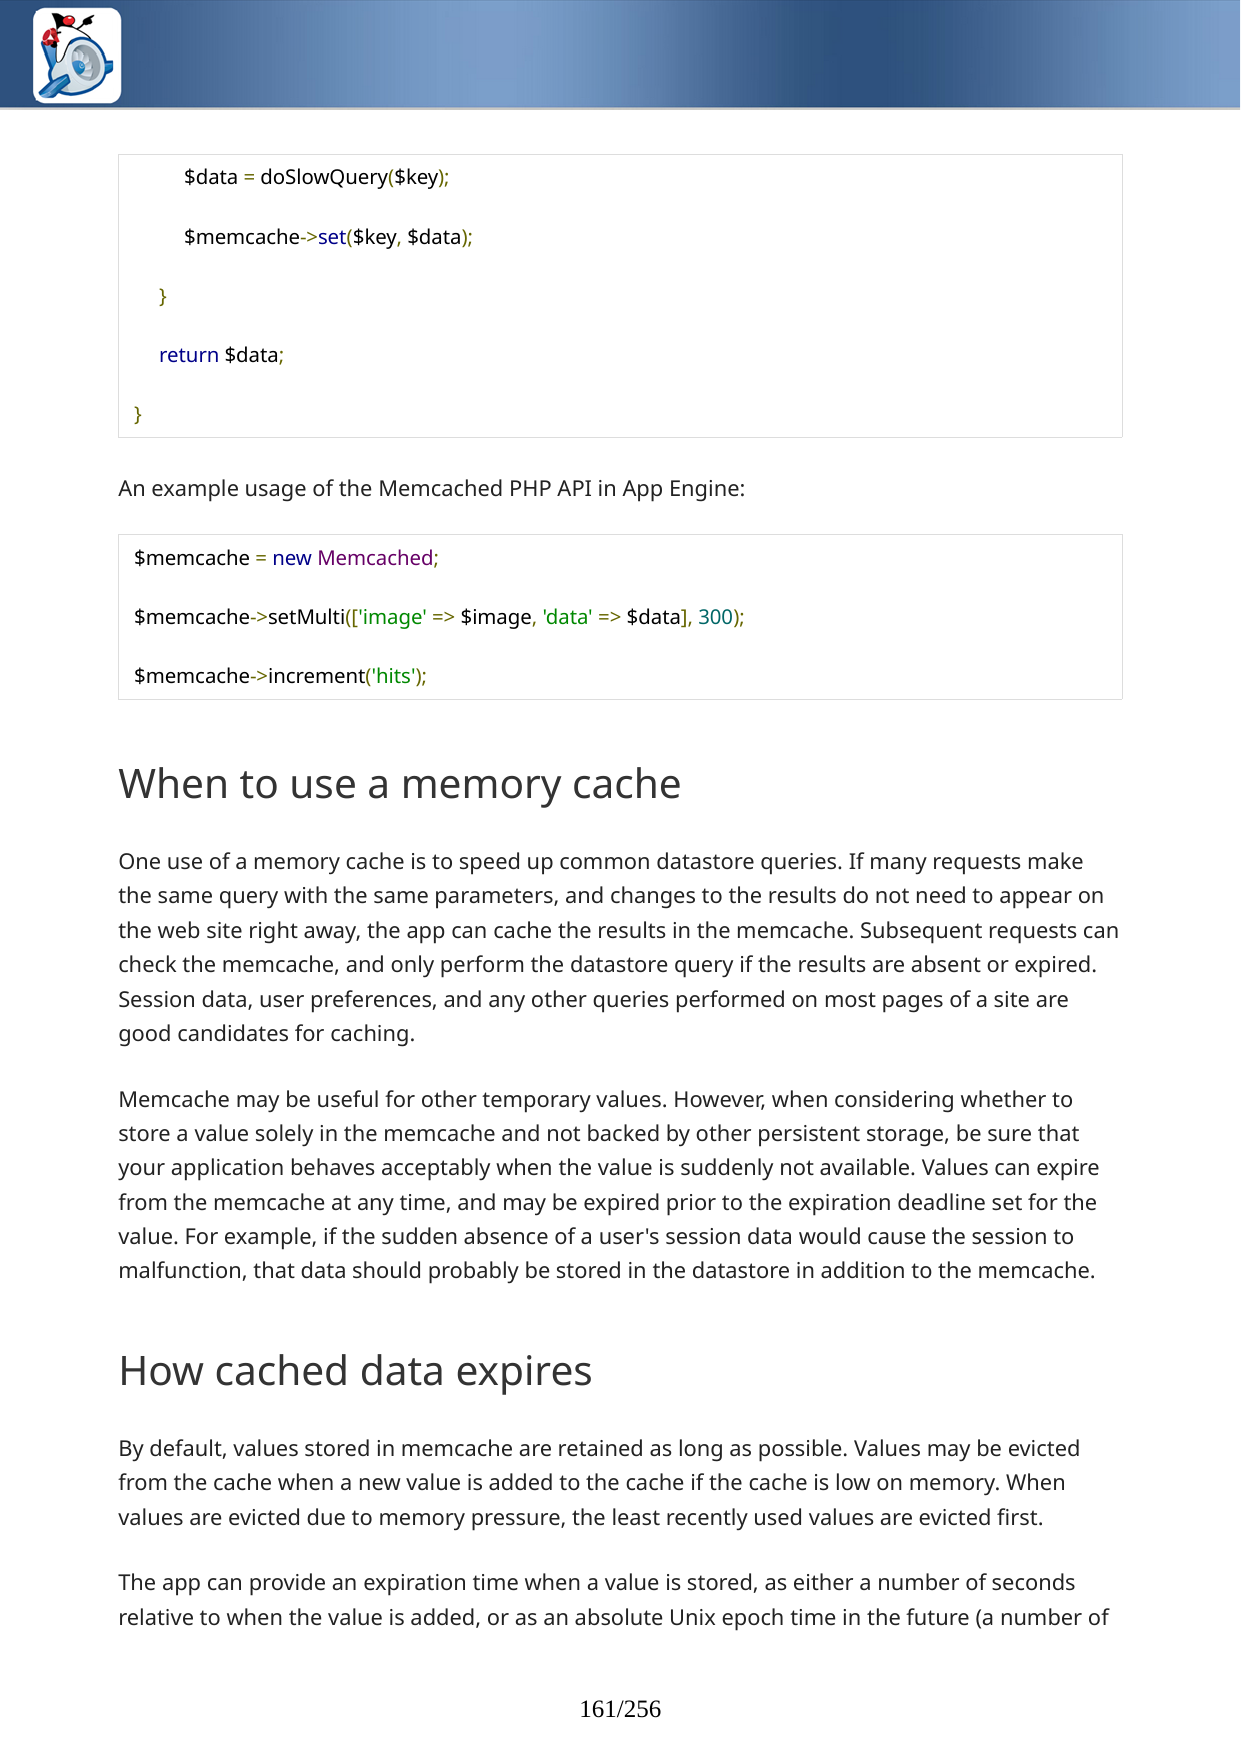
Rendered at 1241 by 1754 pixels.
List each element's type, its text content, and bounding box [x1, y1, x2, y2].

subtitle When to use a memory cache [118, 755, 1122, 810]
text One use of a memory cache is to speed up common datastore queries. If many requests make the same query with the same parameters, and changes to the results do not need to appear on the web site right away, the app can cache the results in the memcache. Subsequent requests can check the memcache, and only perform the datastore query if the results are absent or expired. Session data, user preferences, and any other queries performed on most pages of a site are good candidates for caching. [118, 842, 1122, 1048]
subtitle How cached data expires [118, 1342, 1122, 1397]
text $data = doSlowQuery($key); [119, 155, 1122, 191]
text By default, values stored in memcache are retained as long as possible. Values may be evicted from the cache when a new value is added to the cache if the cache is low on memory. When values are evicted due to memory pressure, the least recently used values are evicted first. [118, 1428, 1122, 1531]
text The app can provide an expiration time when a value is stored, as either a number of seconds relative to when the value is added, or as an absolute Unix epoch time in the future (a number of [118, 1562, 1122, 1631]
text An example usage of the Memcached PHP API in App Engine: [118, 468, 1122, 503]
text $memcache->increment('hits'); [119, 652, 1122, 699]
text $memcache->setMulti(['image' => $image, 'data' => $data], 300); [119, 593, 1122, 630]
text $memcache = new Memcached; [119, 535, 1122, 571]
text } [119, 391, 1122, 437]
text $memcache->set($key, $data); [119, 213, 1122, 250]
picture [0, 0, 1241, 110]
text } [119, 272, 1122, 309]
text return $data; [119, 331, 1122, 369]
text Memcache may be useful for other temporary values. However, when considering whether to store a value solely in the memcache and not backed by other persistent storage, be sure that your application behaves acceptably when the value is suddenly not available. Values can expire from the memcache at any time, and may be expired prior to the expiration deadline set for the value. For example, if the sudden absence of a user's session data would cause the session to malfunction, that data should probably be stored in the datastore in addition to the memcache. [118, 1079, 1122, 1285]
